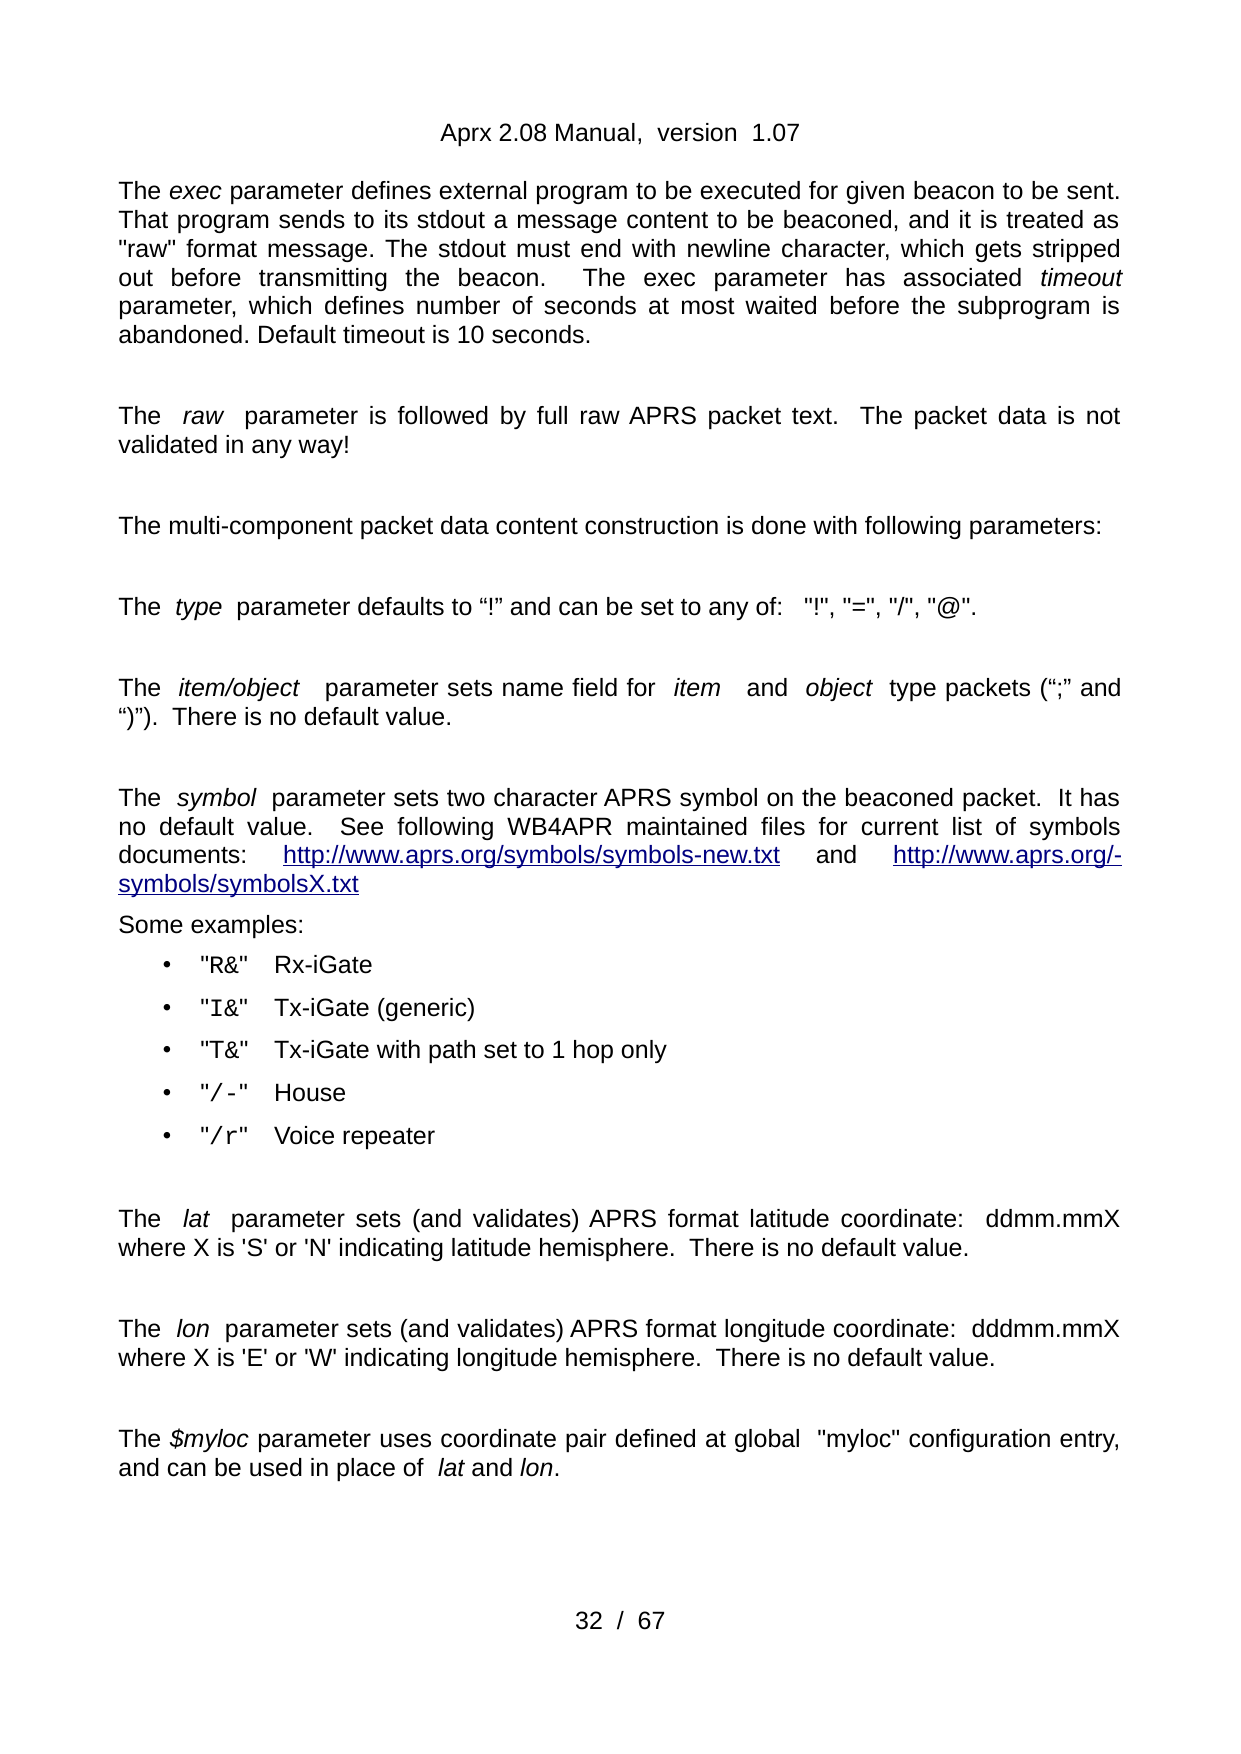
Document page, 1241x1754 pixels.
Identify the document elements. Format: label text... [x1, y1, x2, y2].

text The raw parameter is followed by full raw APRS packet text. The packet data is not validated in any way! [118, 401, 1122, 459]
text The exec parameter defines external program to be executed for given beacon to be sent. That program sends to its stdout a message content to be beaconed, and it is treated as "raw" format message. The stdout must end with newline character, which gets stripped out before transmitting the beacon. The exec parameter has associated timeout parameter, which defines number of seconds at most waited before the subprogram is abandoned. Default timeout is 10 seconds. [118, 176, 1122, 349]
text The type parameter defaults to “!” and can be set to any of: "!", "=", "/", "@". [118, 592, 1122, 621]
text The $myloc parameter uses coordinate pair defined at global "myloc" configuration entry, and can be used in place of lat and lon. [118, 1424, 1122, 1481]
list "R&" Rx-iGate [163, 950, 1122, 981]
text The item/object parameter sets name field for item and object type packets (“;” and “)”). There is no default value. [118, 673, 1122, 731]
text The multi-component packet data content construction is done with following parameters: [118, 511, 1122, 540]
list "I&" Tx-iGate (generic) [163, 993, 1122, 1024]
list "T&" Tx-iGate with path set to 1 hop only [163, 1036, 1122, 1066]
text The lat parameter sets (and validates) APRS format latitude coordinate: ddmm.mmX where X is 'S' or 'N' indicating latitude hemisphere. There is no default value. [118, 1204, 1122, 1262]
text The lon parameter sets (and validates) APRS format longitude coordinate: dddmm.mmX where X is 'E' or 'W' indicating longitude hemisphere. There is no default value. [118, 1314, 1122, 1371]
text The symbol parameter sets two character APRS symbol on the beaconed packet. It has no default value. See following WB4APR maintained files for current list of symbols documents: http://www.aprs.org/symbols/symbols-new.txt and http://www.aprs.org/­symbols/­symbolsX.txt [118, 783, 1122, 898]
text Some examples: [118, 909, 1122, 938]
list "/r" Voice repeater [163, 1121, 1122, 1152]
list "/-" House [163, 1078, 1122, 1109]
